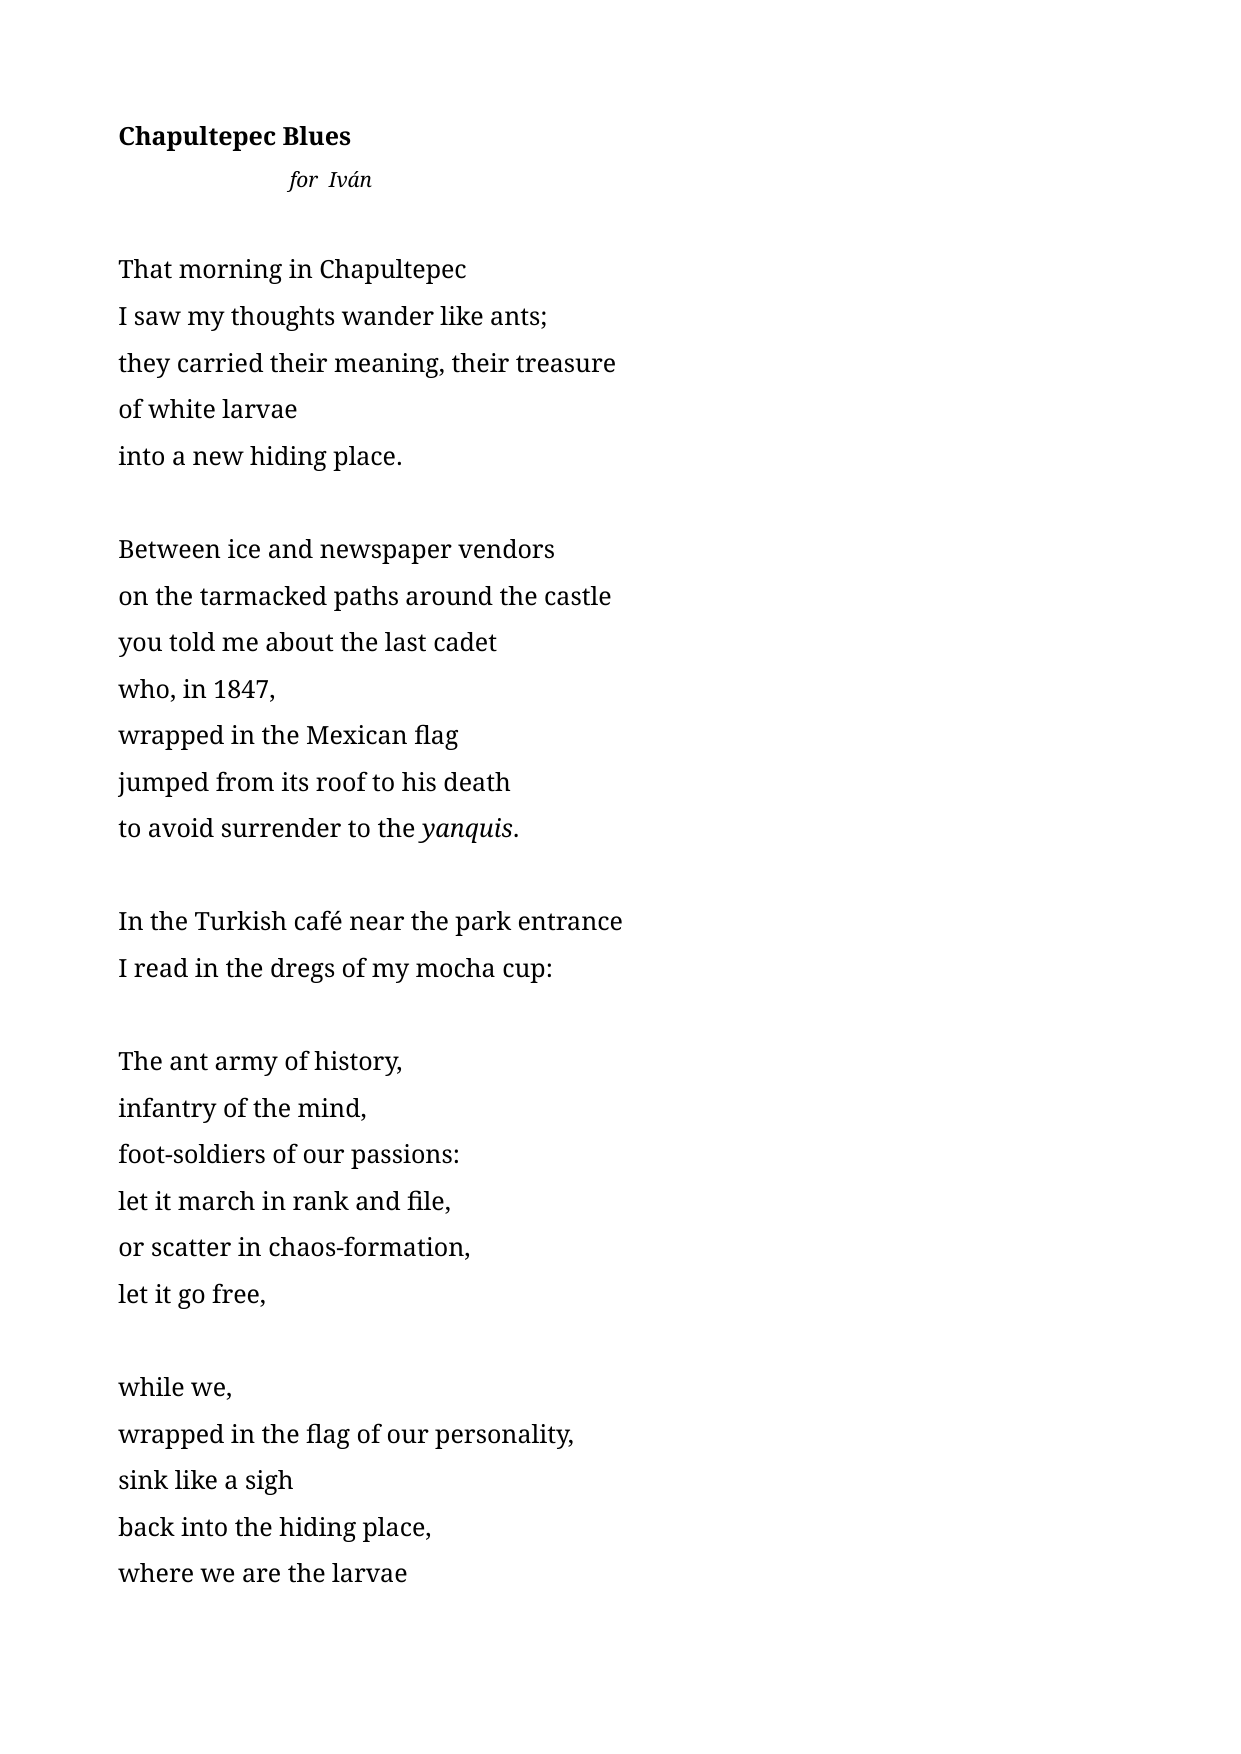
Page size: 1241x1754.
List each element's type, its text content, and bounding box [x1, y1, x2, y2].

text on the tarmacked paths around the castle [118, 578, 1122, 612]
text Between ice and newspaper vendors [118, 532, 1122, 566]
text to avoid surrender to the yanquis. [118, 811, 1122, 845]
text wrapped in the Mexican flag [118, 718, 1122, 752]
text The ant army of history, [118, 1044, 1122, 1078]
text let it go free, [118, 1277, 1122, 1311]
text into a new hiding place. [118, 438, 1122, 472]
text I saw my thoughts wander like ants; [118, 299, 1122, 333]
text of white larvae [118, 392, 1122, 426]
text wrapped in the flag of our personality, [118, 1416, 1122, 1450]
text sink like a sigh [118, 1463, 1122, 1497]
text jumped from its roof to his death [118, 764, 1122, 798]
text for Iván [118, 165, 1122, 193]
text or scatter in chaos-formation, [118, 1230, 1122, 1264]
text you told me about the last cadet [118, 625, 1122, 659]
text while we, [118, 1370, 1122, 1404]
text where we are the larvae [118, 1556, 1122, 1590]
text In the Turkish café near the park entrance [118, 904, 1122, 938]
text I read in the dregs of my mocha cup: [118, 951, 1122, 985]
text infantry of the mind, [118, 1090, 1122, 1124]
text who, in 1847, [118, 671, 1122, 705]
text That morning in Chapultepec [118, 252, 1122, 286]
text foot-soldiers of our passions: [118, 1137, 1122, 1171]
text let it march in rank and file, [118, 1183, 1122, 1217]
text back into the hiding place, [118, 1509, 1122, 1543]
text Chapultepec Blues [118, 118, 1122, 152]
text they carried their meaning, their treasure [118, 345, 1122, 379]
